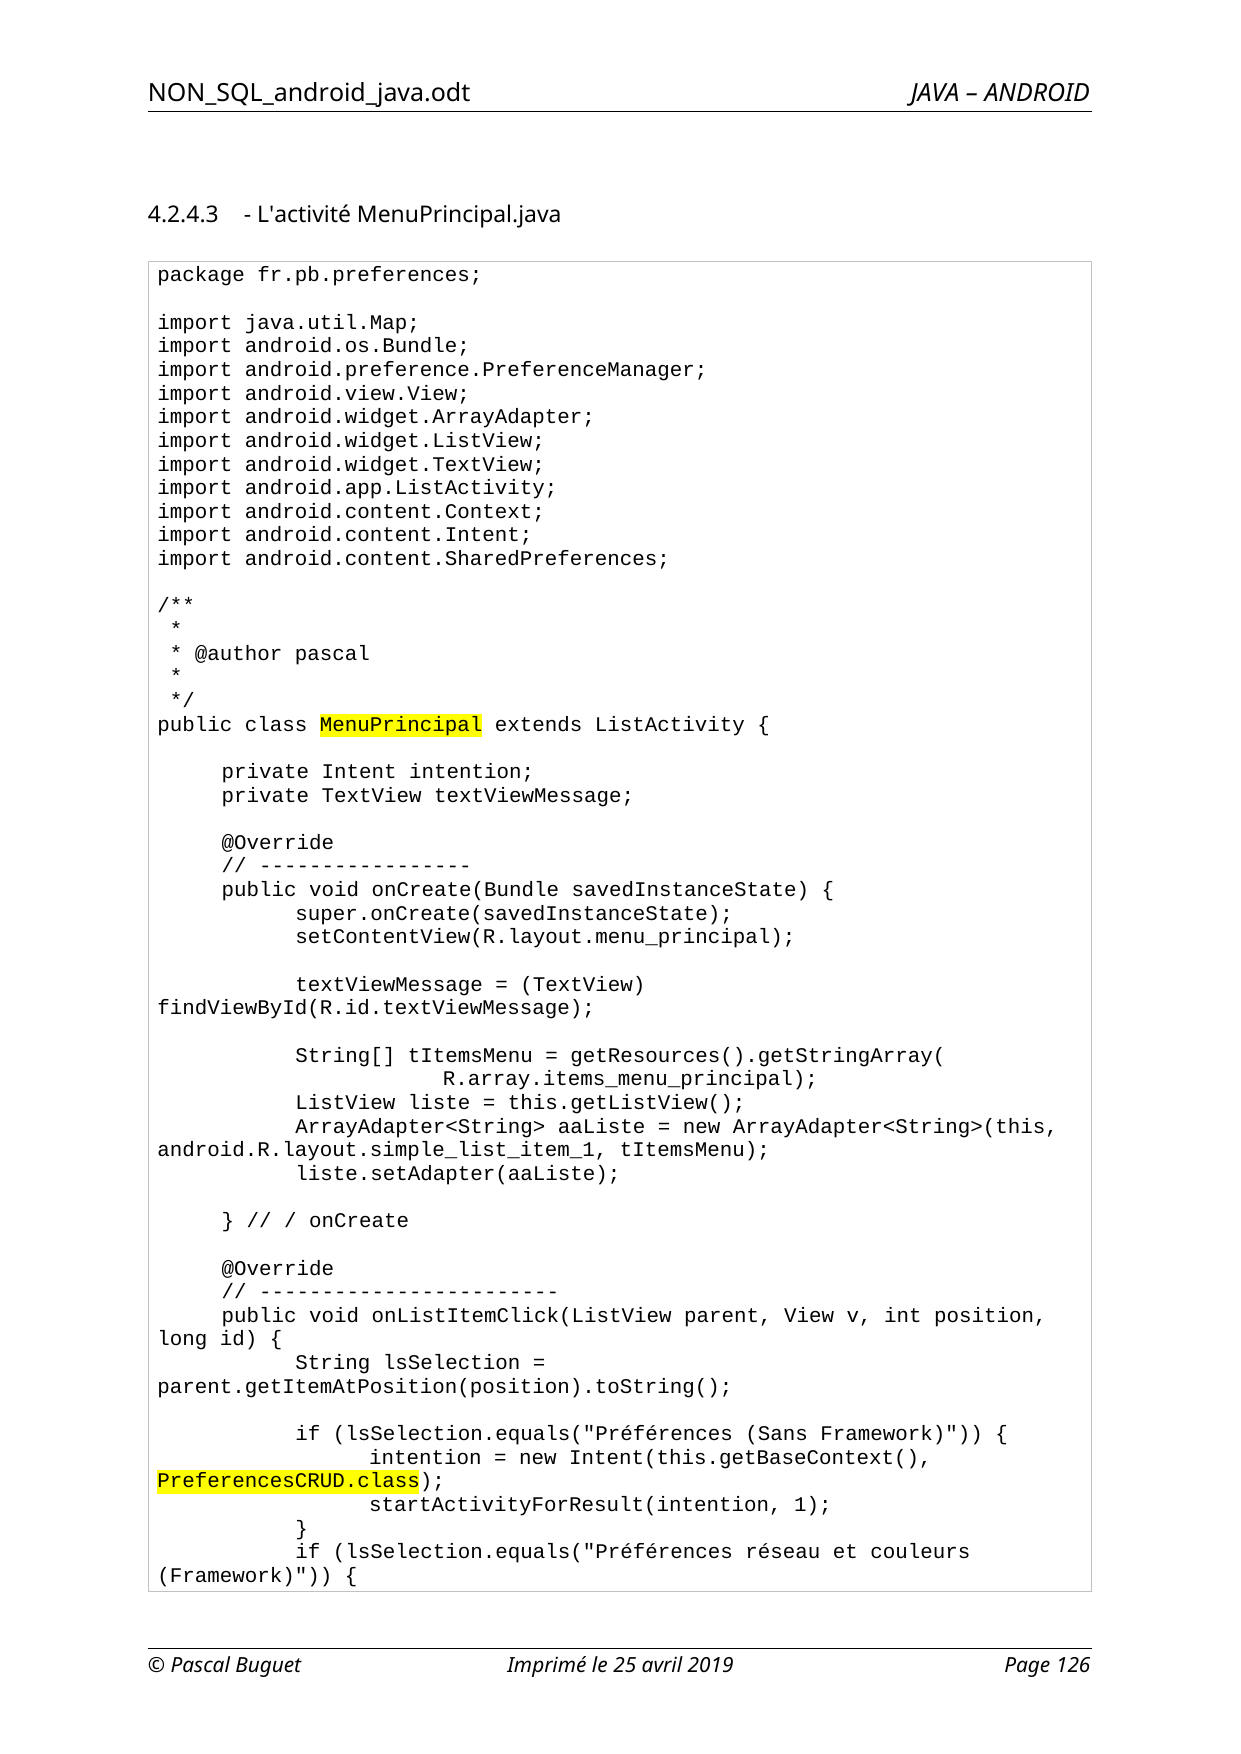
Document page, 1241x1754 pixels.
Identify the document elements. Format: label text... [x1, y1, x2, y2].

text textViewMessage = (TextView) findViewById(R.id.textViewMessage); [149, 971, 1091, 1018]
text import android.content.Intent; [149, 521, 1091, 545]
text setContentView(R.layout.menu_principal); [149, 923, 1091, 947]
subtitle - L'activité MenuPrincipal.java [148, 198, 1092, 229]
text import android.content.SharedPreferences; [149, 545, 1091, 569]
text @Override [149, 1254, 1091, 1278]
text /** [149, 592, 1091, 616]
text import android.widget.ArrayAdapter; [149, 403, 1091, 427]
text } // / onCreate [149, 1207, 1091, 1231]
text private TextView textViewMessage; [149, 781, 1091, 805]
text public void onListItemClick(ListView parent, View v, int position, long id) { [149, 1302, 1091, 1349]
text private Intent intention; [149, 758, 1091, 781]
text String lsSelection = parent.getItemAtPosition(position).toString(); [149, 1349, 1091, 1396]
text import android.widget.TextView; [149, 450, 1091, 474]
text package fr.pb.preferences; [149, 262, 1091, 285]
text public class MenuPrincipal extends ListActivity { [149, 711, 1091, 734]
text import android.preference.PreferenceManager; [149, 356, 1091, 379]
text String[] tItemsMenu = getResources().getStringArray( [149, 1042, 1091, 1065]
text @Override [149, 829, 1091, 852]
text import android.view.View; [149, 379, 1091, 403]
text R.array.items_menu_principal); [149, 1065, 1091, 1089]
text if (lsSelection.equals("Préférences réseau et couleurs (Framework)")) { [149, 1538, 1091, 1591]
text ListView liste = this.getListView(); [149, 1089, 1091, 1112]
text import android.os.Bundle; [149, 332, 1091, 356]
text public void onCreate(Bundle savedInstanceState) { [149, 876, 1091, 900]
text intention = new Intent(this.getBaseContext(), PreferencesCRUD.class); [149, 1443, 1091, 1491]
text liste.setAdapter(aaListe); [149, 1160, 1091, 1183]
text // ----------------- [149, 852, 1091, 876]
text } [149, 1514, 1091, 1538]
text import android.app.ListActivity; [149, 474, 1091, 498]
text ArrayAdapter<String> aaListe = new ArrayAdapter<String>(this, android.R.layout.simple_list_item_1, tItemsMenu); [149, 1112, 1091, 1160]
text import android.widget.ListView; [149, 427, 1091, 450]
text import android.content.Context; [149, 498, 1091, 521]
text startActivityForResult(intention, 1); [149, 1491, 1091, 1514]
text // ------------------------ [149, 1278, 1091, 1302]
text */ [149, 687, 1091, 711]
text super.onCreate(savedInstanceState); [149, 900, 1091, 923]
text import java.util.Map; [149, 308, 1091, 332]
text * [149, 663, 1091, 687]
text * [149, 616, 1091, 639]
text if (lsSelection.equals("Préférences (Sans Framework)")) { [149, 1420, 1091, 1443]
text * @author pascal [149, 639, 1091, 663]
